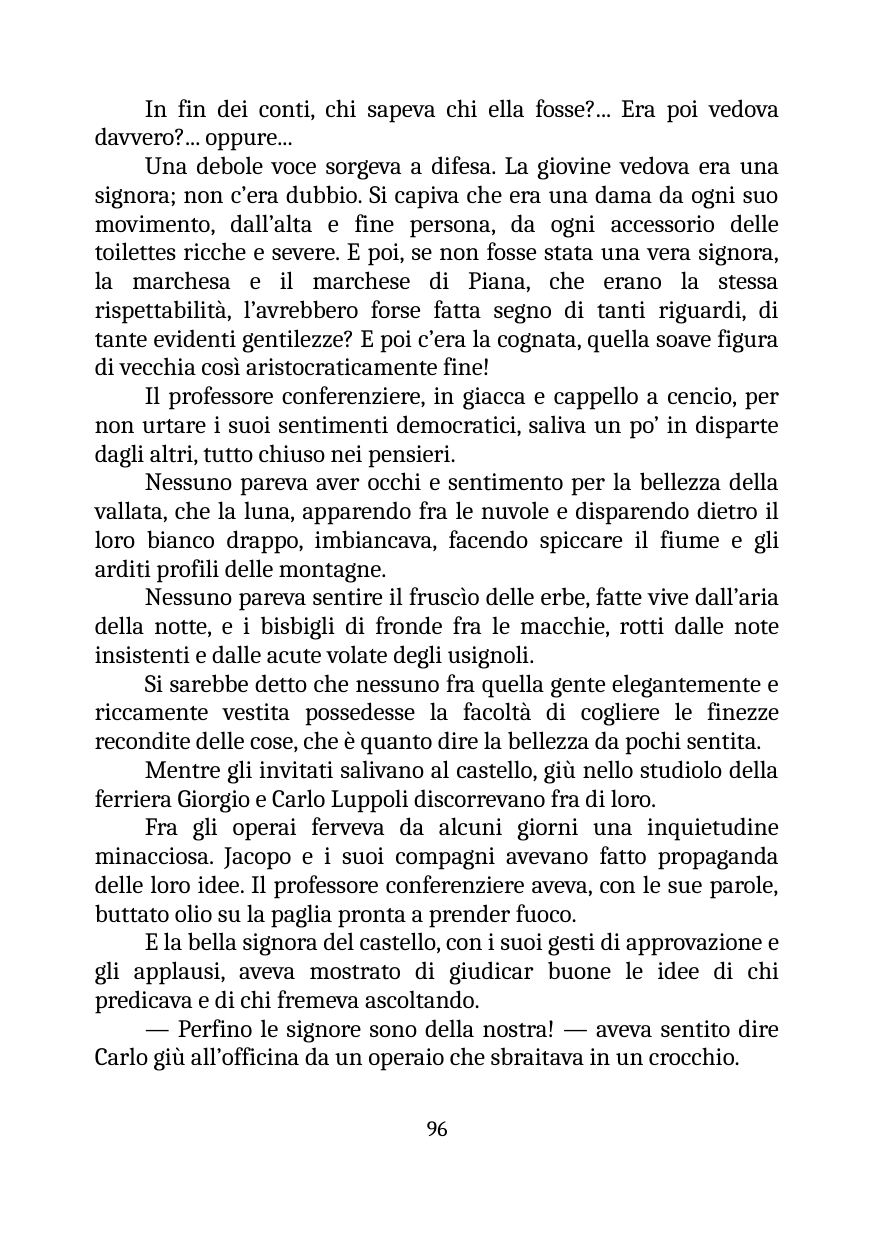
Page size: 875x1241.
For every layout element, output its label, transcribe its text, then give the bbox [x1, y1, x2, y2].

text Nessuno pareva aver occhi e sentimento per la bellezza della vallata, che la luna, apparendo fra le nuvole e disparendo dietro il loro bianco drappo, imbiancava, facendo spiccare il fiume e gli arditi profili delle montagne. [94, 468, 779, 583]
text Fra gli operai ferveva da alcuni giorni una inquietudine minacciosa. Jacopo e i suoi compagni avevano fatto propaganda delle loro idee. Il professore conferenziere aveva, con le sue parole, buttato olio su la paglia pronta a prender fuoco. [94, 813, 779, 928]
text E la bella signora del castello, con i suoi gesti di approvazione e gli applausi, aveva mostrato di giudicar buone le idee di chi predicava e di chi fremeva ascoltando. [94, 928, 779, 1014]
text In fin dei conti, chi sapeva chi ella fosse?... Era poi vedova davvero?... oppure... [94, 94, 779, 152]
text Mentre gli invitati salivano al castello, giù nello studiolo della ferriera Giorgio e Carlo Luppoli discorrevano fra di loro. [94, 756, 779, 813]
text — Perfino le signore sono della nostra! — aveva sentito dire Carlo giù all’officina da un operaio che sbraitava in un crocchio. [94, 1014, 779, 1072]
text Il professore conferenziere, in giacca e cappello a cencio, per non urtare i suoi sentimenti democratici, saliva un po’ in disparte dagli altri, tutto chiuso nei pensieri. [94, 382, 779, 468]
text Si sarebbe detto che nessuno fra quella gente elegantemente e riccamente vestita possedesse la facoltà di cogliere le finezze recondite delle cose, che è quanto dire la bellezza da pochi sentita. [94, 669, 779, 756]
text Nessuno pareva sentire il fruscìo delle erbe, fatte vive dall’aria della notte, e i bisbigli di fronde fra le macchie, rotti dalle note insistenti e dalle acute volate degli usignoli. [94, 583, 779, 669]
text Una debole voce sorgeva a difesa. La giovine vedova era una signora; non c’era dubbio. Si capiva che era una dama da ogni suo movimento, dall’alta e fine persona, da ogni accessorio delle toilettes ricche e severe. E poi, se non fosse stata una vera signora, la marchesa e il marchese di Piana, che erano la stessa rispettabilità, l’avrebbero forse fatta segno di tanti riguardi, di tante evidenti gentilezze? E poi c’era la cognata, quella soave figura di vecchia così aristocraticamente fine! [94, 152, 779, 382]
